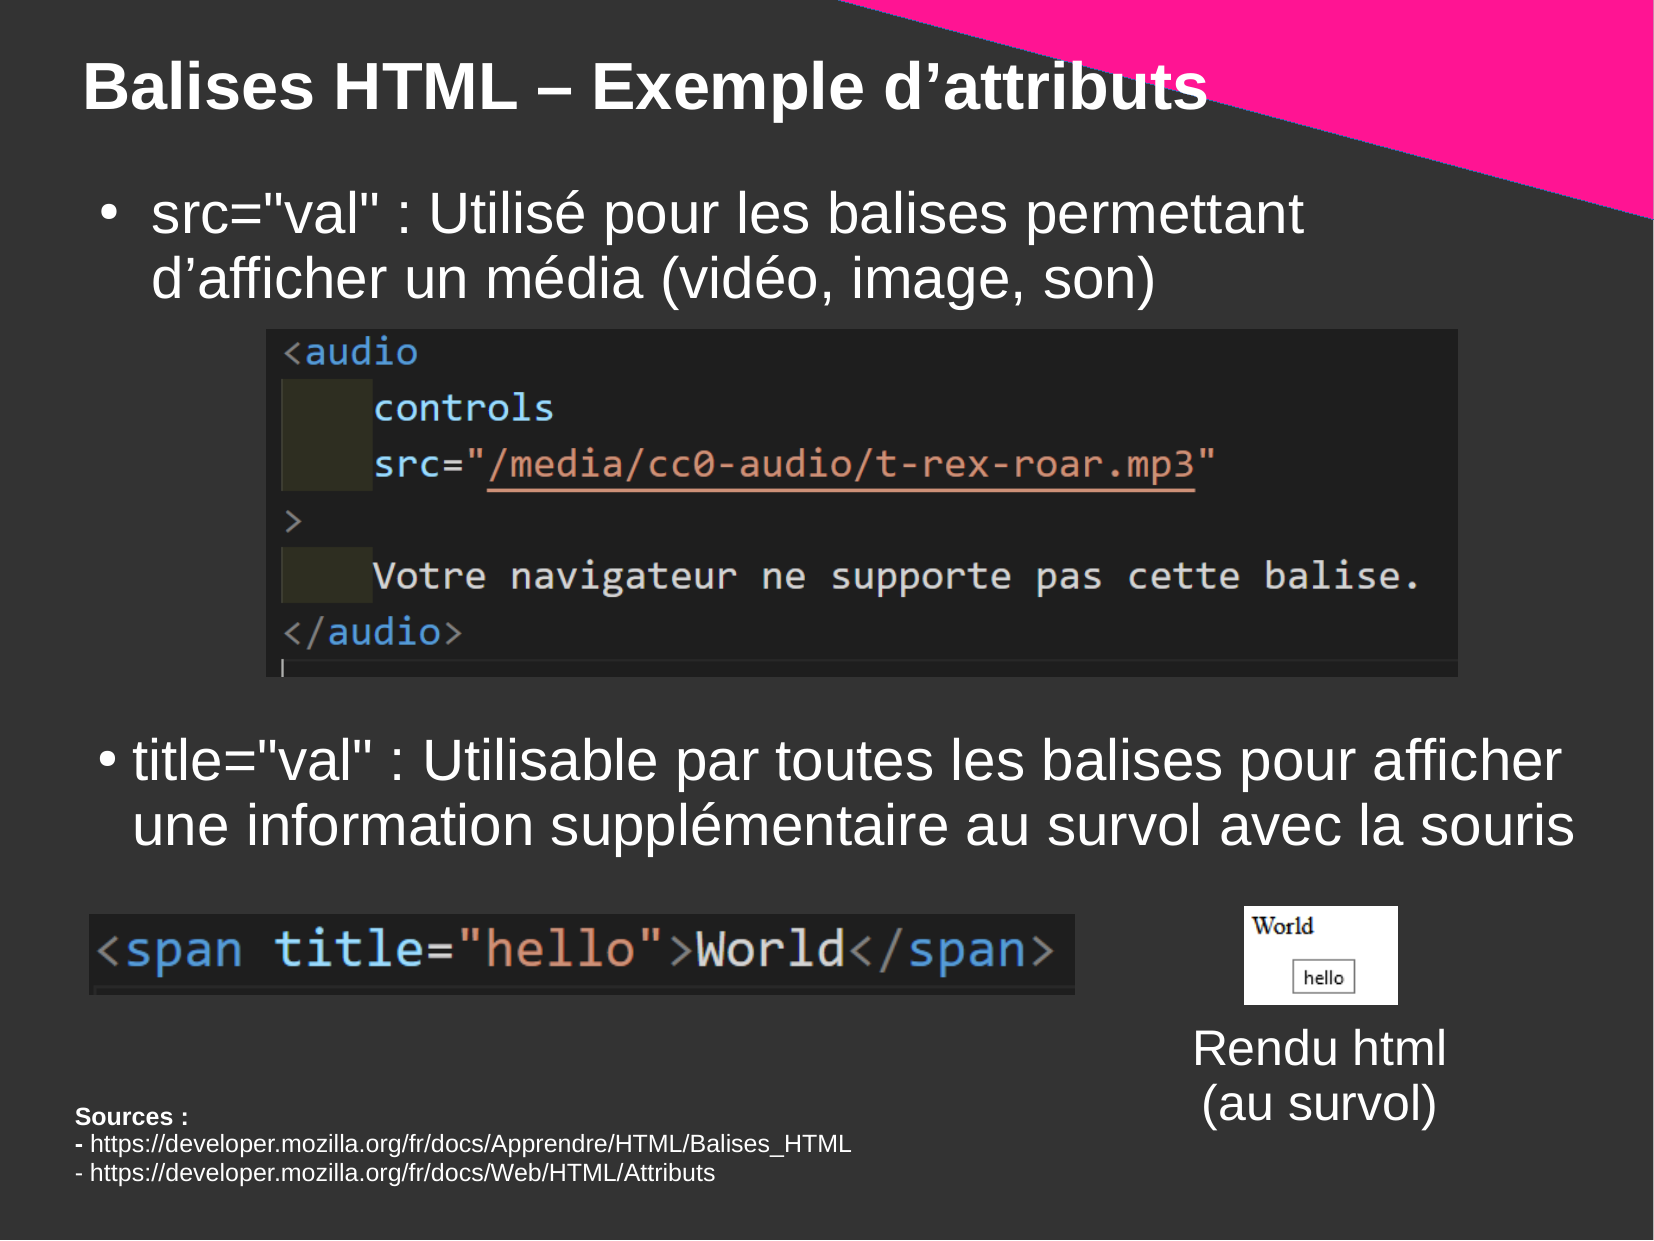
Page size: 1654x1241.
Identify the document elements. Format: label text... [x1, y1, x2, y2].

picture [89, 914, 1075, 995]
picture [1244, 906, 1398, 1005]
picture [266, 329, 1458, 677]
list src="val" : Utilisé pour les balises permettant d’afficher un média (vidéo, image, son) [80, 180, 1545, 315]
text_box Sources : - https://developer.mozilla.org/fr/docs/Apprendre/HTML/Balises_HTML - https://developer.mozilla.org/fr/docs/Web/HTML/Attributs [59, 1094, 1546, 1241]
title Balises HTML – Exemple d’attributs [82, 49, 1571, 162]
text_box [838, 0, 1654, 220]
title Rendu html (au survol) [1124, 1019, 1515, 1188]
text_box title="val" : Utilisable par toutes les balises pour afficher une information supplémentaire au survol avec la souris [82, 720, 1635, 1000]
